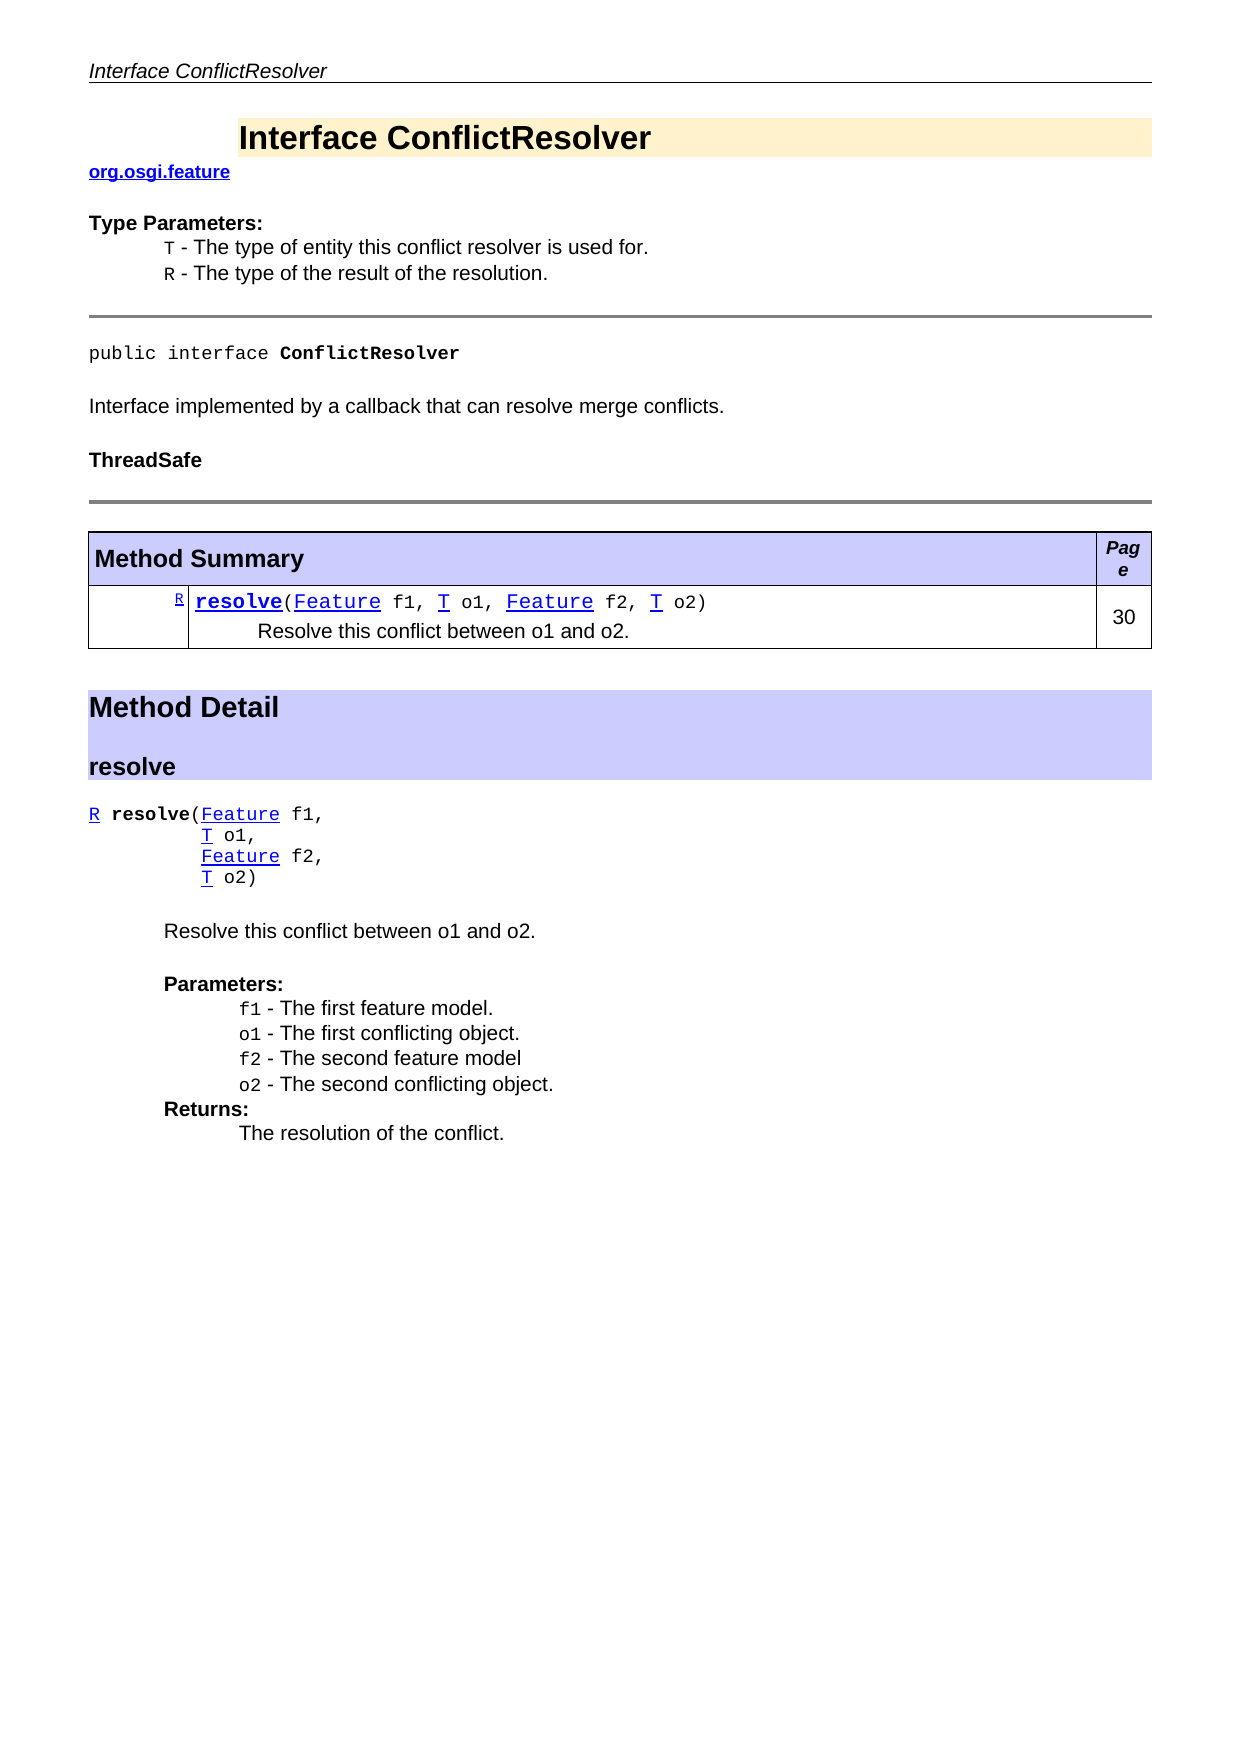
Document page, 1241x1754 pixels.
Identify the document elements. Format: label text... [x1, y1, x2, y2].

subtitle Interface ConflictResolver [238, 118, 1152, 157]
text Type Parameters: [88, 211, 1152, 235]
text Returns: [163, 1097, 1152, 1121]
table_header Page [1097, 533, 1151, 585]
text T - The type of entity this conflict resolver is used for. [163, 235, 1152, 260]
text public interface ConflictResolver [88, 344, 1152, 365]
text o1 - The first conflicting object. [238, 1021, 1152, 1046]
text o2 - The second conflicting object. [238, 1071, 1152, 1097]
text Resolve this conflict between o1 and o2. [163, 919, 1152, 943]
text R - The type of the result of the resolution. [163, 260, 1152, 286]
text org.osgi.feature [88, 160, 1152, 182]
subtitle resolve [88, 752, 1152, 780]
table_cell R [89, 586, 188, 647]
text Interface implemented by a callback that can resolve merge conflicts. [88, 394, 1152, 418]
text f2 - The second feature model [238, 1046, 1152, 1071]
text The resolution of the conflict. [238, 1121, 1152, 1144]
text Parameters: [163, 972, 1152, 996]
table_cell resolve(Feature f1, T o1, Feature f2, T o2) Resolve this conflict between o1 and o2. [189, 586, 1096, 647]
text ThreadSafe [88, 447, 1152, 471]
text f1 - The first feature model. [238, 996, 1152, 1021]
table_header Method Summary [89, 533, 1096, 585]
subtitle Method Detail [88, 690, 1152, 723]
text R resolve(Feature f1, T o1, Feature f2, T o2) [88, 804, 1152, 889]
table_cell 30 [1097, 586, 1151, 647]
